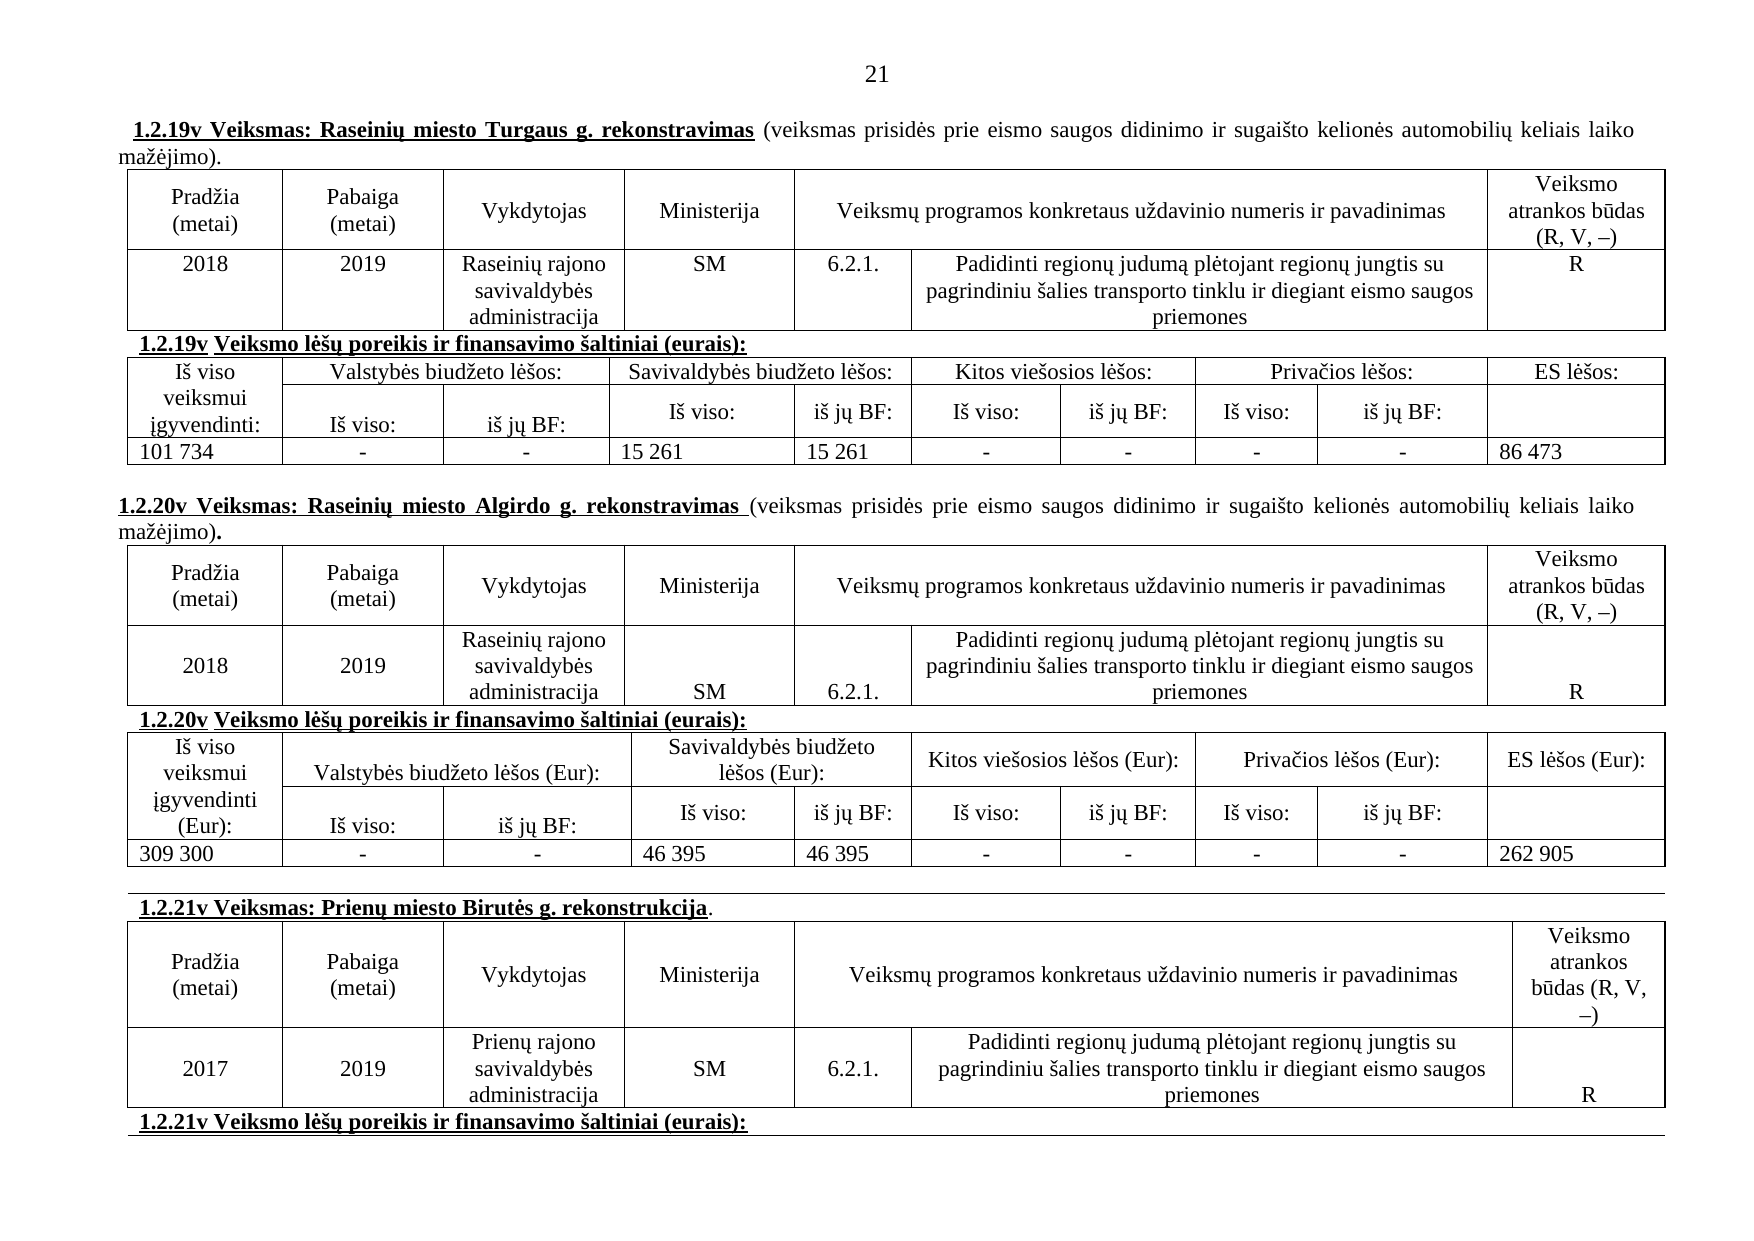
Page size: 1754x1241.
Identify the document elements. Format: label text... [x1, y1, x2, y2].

table_cell 15 261 [610, 438, 794, 464]
table_cell 6.2.1. [795, 626, 911, 705]
table_header Pabaiga (metai) [283, 170, 443, 249]
table_header Pradžia (metai) [128, 546, 282, 624]
table_cell 2018 [128, 250, 282, 329]
table_cell - [283, 840, 443, 866]
table_cell 46 395 [795, 840, 911, 866]
table_cell iš jų BF: [1318, 385, 1487, 437]
table_cell R [1488, 626, 1664, 705]
table_header Veiksmų programos konkretaus uždavinio numeris ir pavadinimas [795, 546, 1487, 624]
table_cell Prienų rajono savivaldybės administracija [444, 1028, 624, 1107]
table_cell Pradžia (metai) [128, 922, 282, 1027]
table_cell [1488, 385, 1664, 437]
table_cell Raseinių rajono savivaldybės administracija [444, 250, 624, 329]
table_cell 2018 [128, 626, 282, 705]
table_cell Padidinti regionų judumą plėtojant regionų jungtis su pagrindiniu šalies transporto tinklu ir diegiant eismo saugos priemones [912, 626, 1487, 705]
table_cell Iš viso: [283, 787, 443, 838]
table_cell Raseinių rajono savivaldybės administracija [444, 626, 624, 705]
table_cell Padidinti regionų judumą plėtojant regionų jungtis su pagrindiniu šalies transporto tinklu ir diegiant eismo saugos priemones [912, 250, 1487, 329]
table_cell R [1488, 250, 1664, 329]
table_cell Iš viso: [283, 385, 443, 437]
table_cell - [444, 840, 631, 866]
table_cell 2019 [283, 1028, 443, 1107]
text 1.2.20v Veiksmas: Raseinių miesto Algirdo g. rekonstravimas (veiksmas prisidės prie eismo saugos didinimo ir sugaišto kelionės automobilių keliais laiko mažėjimo). [118, 492, 1636, 544]
table_header Veiksmo atrankos būdas (R, V, –) [1488, 546, 1664, 624]
table_header Pabaiga (metai) [283, 546, 443, 624]
table_cell - [1196, 840, 1317, 866]
table_header Vykdytojas [444, 170, 624, 249]
table_cell Iš viso: [912, 385, 1060, 437]
table_cell iš jų BF: [1061, 787, 1195, 838]
table_cell iš jų BF: [795, 385, 911, 437]
table_cell 262 905 [1488, 840, 1664, 866]
table_cell Valstybės biudžeto lėšos: [283, 358, 609, 384]
table_cell Privačios lėšos (Eur): [1196, 733, 1487, 786]
table_cell Padidinti regionų judumą plėtojant regionų jungtis su pagrindiniu šalies transporto tinklu ir diegiant eismo saugos priemones [912, 1028, 1512, 1107]
table_cell SM [625, 250, 794, 329]
table_cell ES lėšos: [1488, 358, 1664, 384]
table_cell 309 300 [128, 840, 282, 866]
table_cell 1.2.19v Veiksmo lėšų poreikis ir finansavimo šaltiniai (eurais): [128, 331, 1665, 357]
table_header Veiksmų programos konkretaus uždavinio numeris ir pavadinimas [795, 170, 1487, 249]
table_cell 2017 [128, 1028, 282, 1107]
table_cell - [444, 438, 609, 464]
table_cell iš jų BF: [1061, 385, 1195, 437]
table_cell Iš viso: [1196, 385, 1317, 437]
table_cell [1488, 787, 1664, 838]
table_cell 1.2.20v Veiksmo lėšų poreikis ir finansavimo šaltiniai (eurais): [128, 706, 1665, 732]
table_cell 2019 [283, 626, 443, 705]
table_cell Kitos viešosios lėšos: [912, 358, 1195, 384]
table_cell 6.2.1. [795, 250, 911, 329]
table_cell 86 473 [1488, 438, 1664, 464]
table_cell 6.2.1. [795, 1028, 911, 1107]
table_cell Savivaldybės biudžeto lėšos: [610, 358, 911, 384]
table_header Veiksmo atrankos būdas (R, V, –) [1488, 170, 1664, 249]
table_cell iš jų BF: [444, 787, 631, 838]
table_cell Privačios lėšos: [1196, 358, 1487, 384]
table_header Ministerija [625, 170, 794, 249]
table_cell R [1513, 1028, 1664, 1107]
table_cell - [1196, 438, 1317, 464]
table_cell Valstybės biudžeto lėšos (Eur): [283, 733, 631, 786]
table_cell 1.2.21v Veiksmo lėšų poreikis ir finansavimo šaltiniai (eurais): [128, 1108, 1665, 1135]
table_cell Ministerija [625, 922, 794, 1027]
table_cell Pabaiga (metai) [283, 922, 443, 1027]
table_cell - [912, 438, 1060, 464]
table_cell Veiksmo atrankos būdas (R, V, –) [1513, 922, 1664, 1027]
table_header Ministerija [625, 546, 794, 624]
table_cell - [283, 438, 443, 464]
table_cell Kitos viešosios lėšos (Eur): [912, 733, 1195, 786]
table_cell SM [625, 1028, 794, 1107]
table_cell iš jų BF: [1318, 787, 1487, 838]
table_header Vykdytojas [444, 546, 624, 624]
table_cell Iš viso veiksmui įgyvendinti (Eur): [128, 733, 282, 838]
table_header Pradžia (metai) [128, 170, 282, 249]
table_cell iš jų BF: [795, 787, 911, 838]
table_cell Iš viso veiksmui įgyvendinti: [128, 358, 282, 437]
table_cell 15 261 [795, 438, 911, 464]
table_cell - [1061, 840, 1195, 866]
text 1.2.19v Veiksmas: Raseinių miesto Turgaus g. rekonstravimas (veiksmas prisidės prie eismo saugos didinimo ir sugaišto kelionės automobilių keliais laiko mažėjimo). [118, 117, 1636, 169]
table_cell - [1318, 438, 1487, 464]
table_header 1.2.21v Veiksmas: Prienų miesto Birutės g. rekonstrukcija. [128, 894, 1665, 921]
table_cell - [1318, 840, 1487, 866]
table_cell Iš viso: [632, 787, 794, 838]
table_cell - [1061, 438, 1195, 464]
table_cell Veiksmų programos konkretaus uždavinio numeris ir pavadinimas [795, 922, 1512, 1027]
table_cell iš jų BF: [444, 385, 609, 437]
table_cell - [912, 840, 1060, 866]
table_cell Iš viso: [610, 385, 794, 437]
table_cell 46 395 [632, 840, 794, 866]
table_cell 2019 [283, 250, 443, 329]
table_cell Iš viso: [912, 787, 1060, 838]
table_cell Savivaldybės biudžeto lėšos (Eur): [632, 733, 911, 786]
table_cell SM [625, 626, 794, 705]
table_cell Iš viso: [1196, 787, 1317, 838]
table_cell 101 734 [128, 438, 282, 464]
table_cell Vykdytojas [444, 922, 624, 1027]
table_cell ES lėšos (Eur): [1488, 733, 1664, 786]
